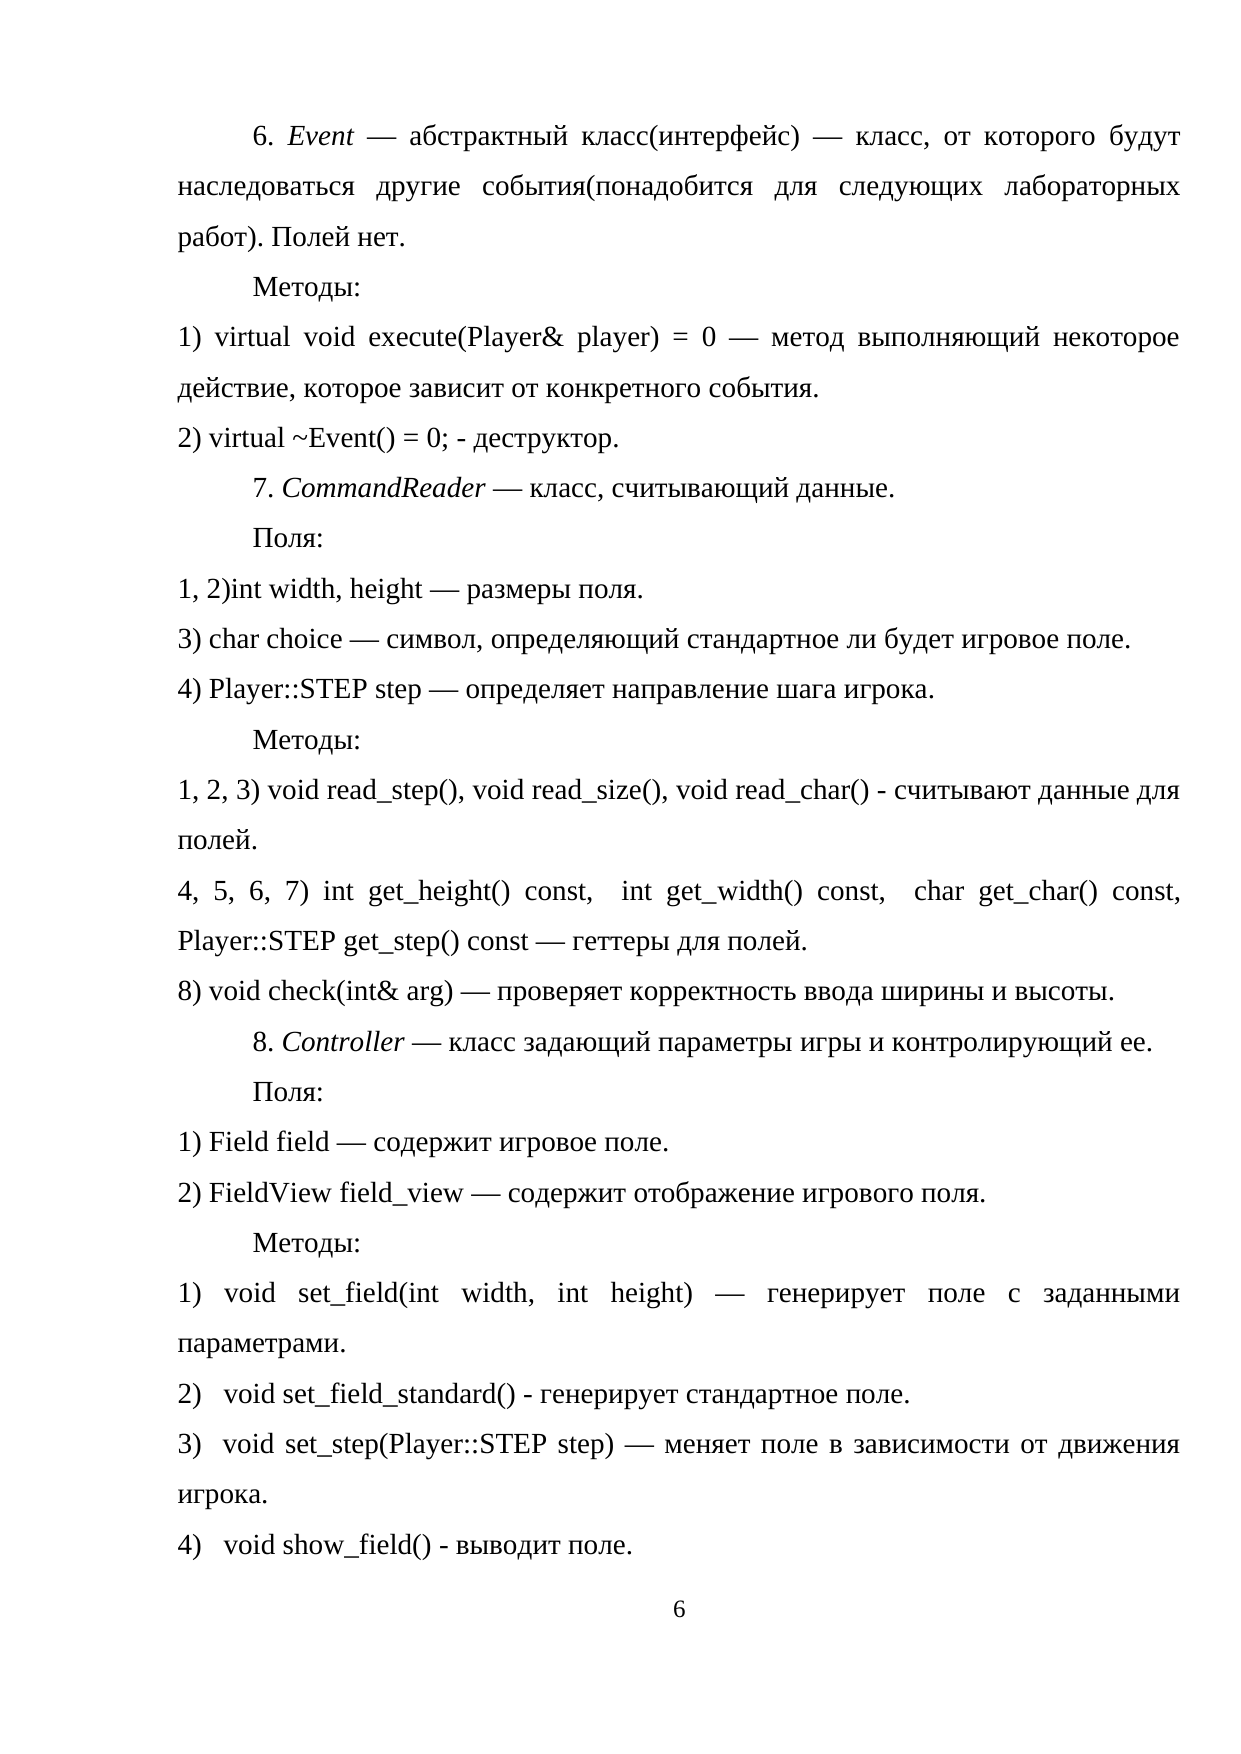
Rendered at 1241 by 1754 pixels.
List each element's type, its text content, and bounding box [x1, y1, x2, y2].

text Поля: [177, 521, 1181, 554]
text 1, 2, 3) void read_step(), void read_size(), void read_char() - считывают данные для полей. [177, 772, 1181, 856]
text 3) void set_step(Player::STEP step) — меняет поле в зависимости от движения игрока. [177, 1426, 1181, 1510]
text 8. Controller — класс задающий параметры игры и контролирующий ее. [177, 1024, 1181, 1057]
text 8) void check(int& arg) — проверяет корректность ввода ширины и высоты. [177, 973, 1181, 1007]
text 1) Field field — содержит игровое поле. [177, 1124, 1181, 1158]
text 1, 2)int width, height — размеры поля. [177, 571, 1181, 604]
text 2) FieldView field_view — содержит отображение игрового поля. [177, 1175, 1181, 1208]
text Методы: [177, 269, 1181, 303]
text 1) virtual void execute(Player& player) = 0 — метод выполняющий некоторое действие, которое зависит от конкретного события. [177, 319, 1181, 403]
text 6. Event — абстрактный класс(интерфейс) — класс, от которого будут наследоваться другие события(понадобится для следующих лабораторных работ). Полей нет. [177, 118, 1181, 252]
text Методы: [177, 722, 1181, 755]
text 1) void set_field(int width, int height) — генерирует поле с заданными параметрами. [177, 1275, 1181, 1359]
text 3) char choice — символ, определяющий стандартное ли будет игровое поле. [177, 621, 1181, 655]
text Поля: [177, 1074, 1181, 1108]
text 4, 5, 6, 7) int get_height() const, int get_width() const, char get_char() const, Player::STEP get_step() const — геттеры для полей. [177, 873, 1181, 957]
text 7. CommandReader — класс, считывающий данные. [177, 470, 1181, 504]
text Методы: [177, 1225, 1181, 1258]
text 4) Player::STEP step — определяет направление шага игрока. [177, 672, 1181, 705]
text 2) void set_field_standard() - генерирует стандартное поле. [177, 1376, 1181, 1409]
text 4) void show_field() - выводит поле. [177, 1527, 1181, 1560]
text 2) virtual ~Event() = 0; - деструктор. [177, 420, 1181, 453]
